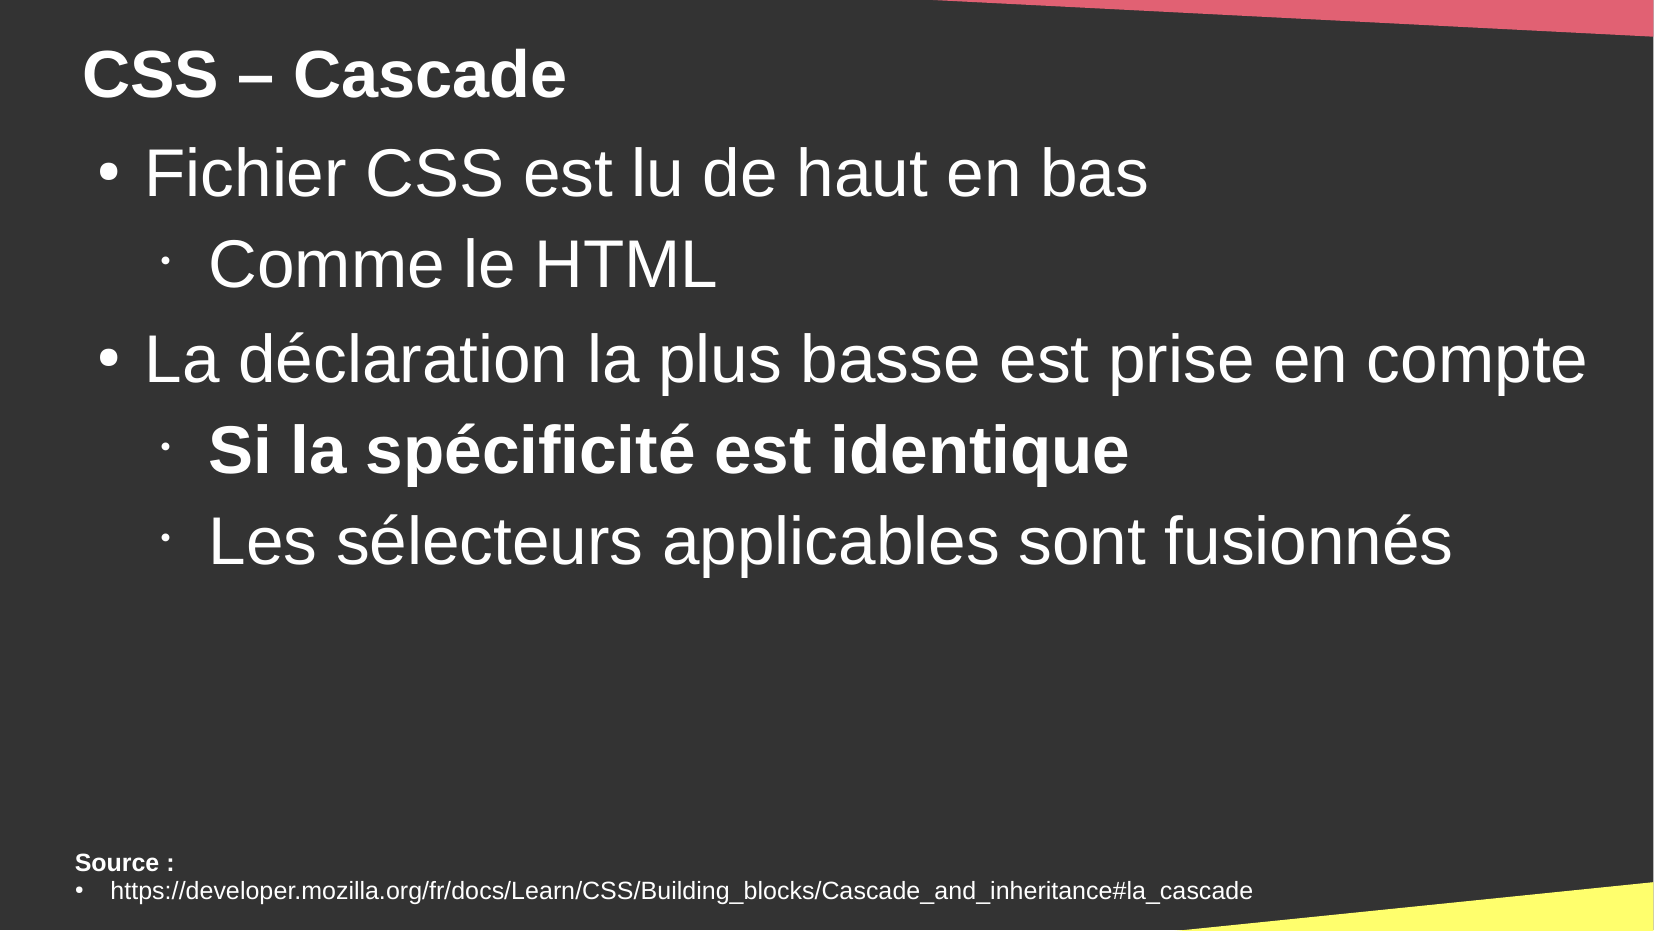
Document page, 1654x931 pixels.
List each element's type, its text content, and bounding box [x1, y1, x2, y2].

text_box Source : https://developer.mozilla.org/fr/docs/Learn/CSS/Building_blocks/Cascade_and_inheritance#la_cascade [60, 841, 1546, 913]
text_box [1174, 882, 1654, 931]
text_box [932, 0, 1654, 37]
list Fichier CSS est lu de haut en bas Comme le HTML La déclaration la plus basse est prise en compte Si la spécificité est identique Les sélecteurs applicables sont fusionnés [80, 135, 1605, 591]
title CSS – Cascade [82, 37, 1571, 122]
